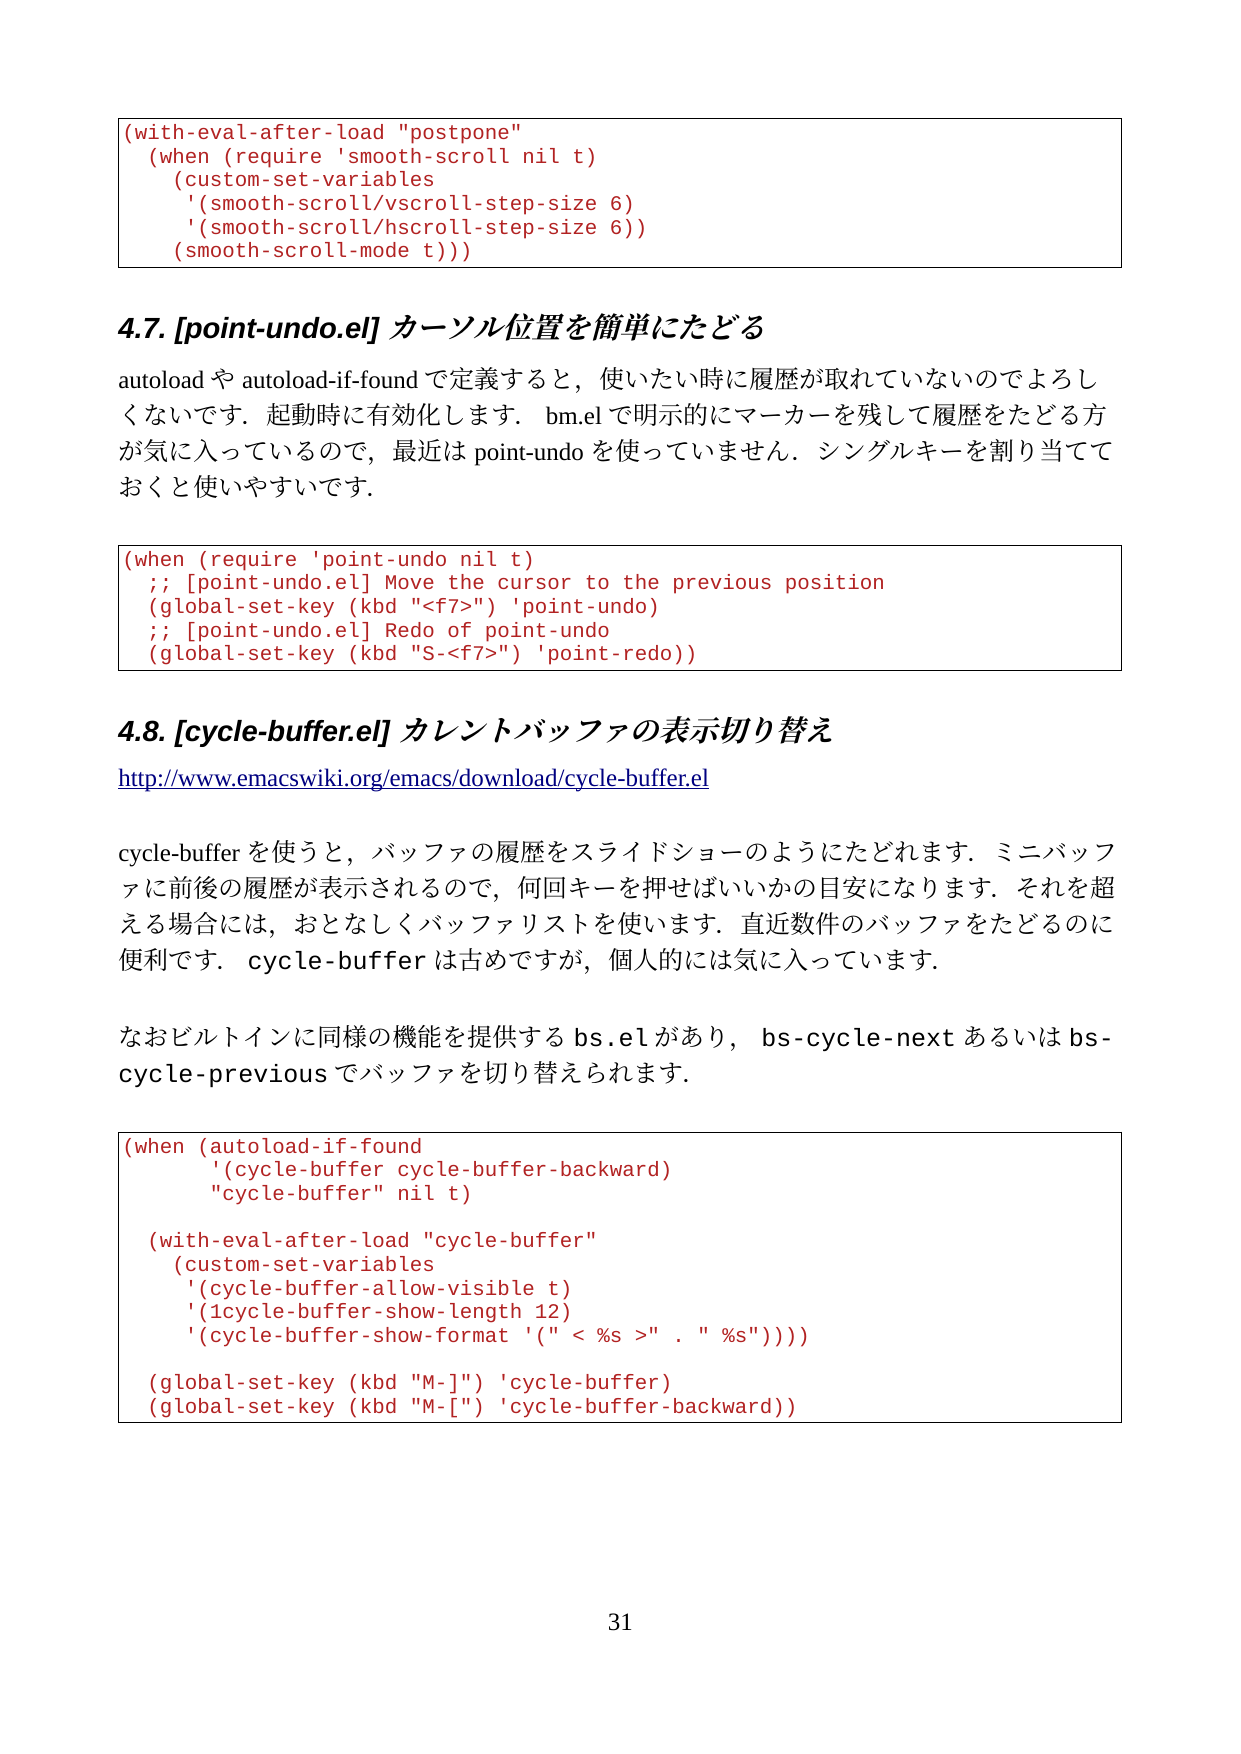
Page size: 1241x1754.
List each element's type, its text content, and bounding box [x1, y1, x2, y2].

text '(cycle-buffer cycle-buffer-backward) [119, 1155, 1121, 1179]
text (smooth-scroll-mode t))) [119, 236, 1121, 267]
text (when (require 'smooth-scroll nil t) [119, 142, 1121, 165]
text '(smooth-scroll/hscroll-step-size 6)) [119, 213, 1121, 236]
text (custom-set-variables [119, 1250, 1121, 1273]
text なおビルトインに同様の機能を提供する bs.el があり， bs-cycle-next あるいは bs-cycle-previous でバッファを切り替えられます． [118, 1018, 1122, 1119]
text '(cycle-buffer-show-format '(" < %s >" . " %s")))) [119, 1321, 1121, 1344]
text (global-set-key (kbd "M-[") 'cycle-buffer-backward)) [119, 1392, 1121, 1422]
text (with-eval-after-load "cycle-buffer" [119, 1226, 1121, 1250]
text '(1cycle-buffer-show-length 12) [119, 1297, 1121, 1321]
text '(cycle-buffer-allow-visible t) [119, 1273, 1121, 1297]
text (when (require 'point-undo nil t) [119, 546, 1121, 568]
text ;; [point-undo.el] Move the cursor to the previous position [119, 568, 1121, 592]
subtitle [point-undo.el] カーソル位置を簡単にたどる [118, 305, 1122, 347]
subtitle [cycle-buffer.el] カレントバッファの表示切り替え [118, 708, 1122, 750]
text (global-set-key (kbd "M-]") 'cycle-buffer) [119, 1368, 1121, 1392]
text (when (autoload-if-found [119, 1133, 1121, 1155]
text "cycle-buffer" nil t) [119, 1179, 1121, 1203]
text (with-eval-after-load "postpone" [119, 119, 1121, 142]
text ;; [point-undo.el] Redo of point-undo [119, 616, 1121, 639]
text (custom-set-variables [119, 165, 1121, 189]
text http://www.emacswiki.org/emacs/download/cycle-buffer.el [118, 763, 1122, 820]
text autoload や autoload-if-found で定義すると，使いたい時に履歴が取れていないのでよろしくないです．起動時に有効化します． bm.el で明示的にマーカーを残して履歴をたどる方が気に入っているので，最近は point-undo を使っていません．シングルキーを割り当てておくと使いやすいです． [118, 360, 1122, 532]
text cycle-buffer を使うと，バッファの履歴をスライドショーのようにたどれます．ミニバッファに前後の履歴が表示されるので，何回キーを押せばいいかの目安になります．それを超える場合には，おとなしくバッファリストを使います．直近数件のバッファをたどるのに便利です． cycle-buffer は古めですが，個人的には気に入っています． [118, 833, 1122, 1005]
text (global-set-key (kbd "S-<f7>") 'point-redo)) [119, 639, 1121, 670]
text (global-set-key (kbd "<f7>") 'point-undo) [119, 592, 1121, 616]
text '(smooth-scroll/vscroll-step-size 6) [119, 189, 1121, 213]
